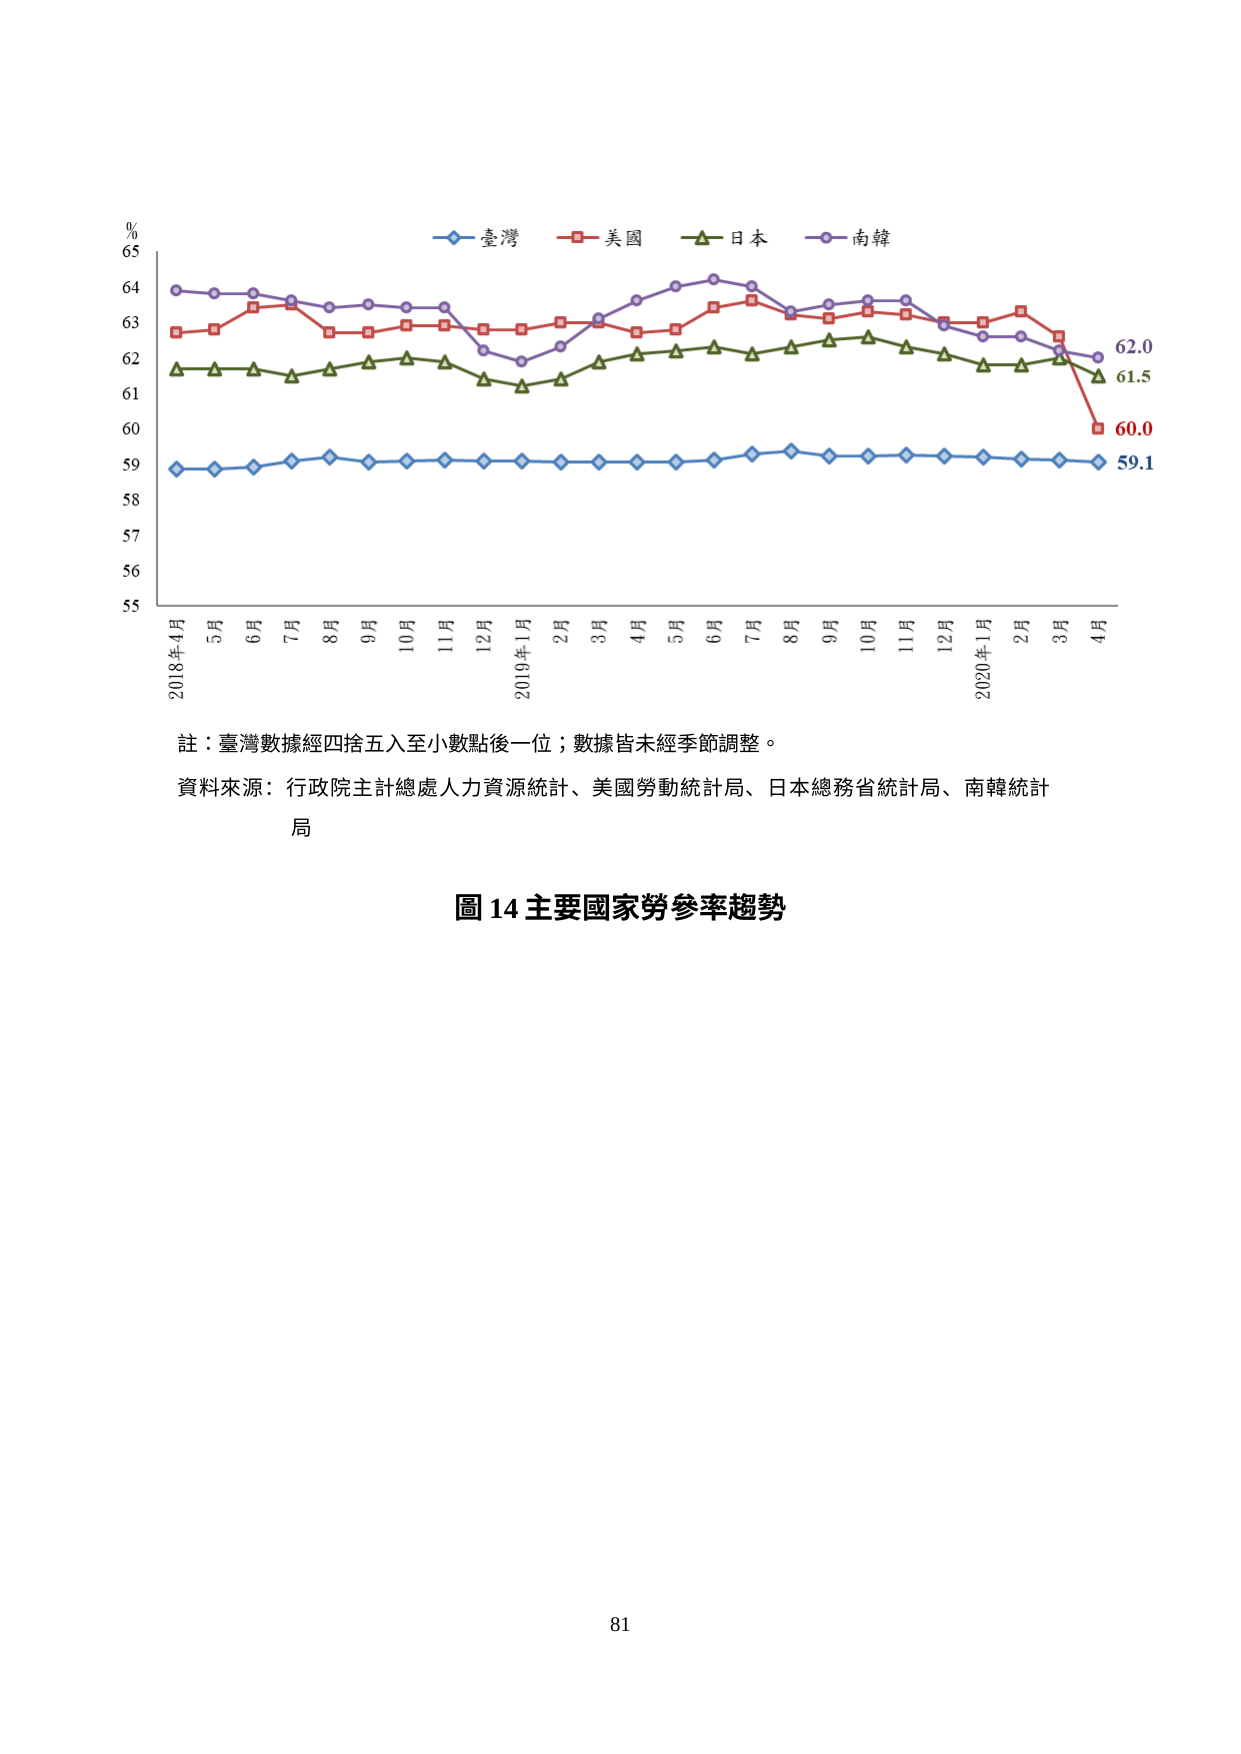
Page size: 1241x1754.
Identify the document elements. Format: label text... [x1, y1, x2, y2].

text 圖14主要國家勞參率趨勢 [177, 866, 1063, 945]
text 資料來源：行政院主計總處人力資源統計、美國勞動統計局、日本總務省統計局、南韓統計局 [177, 767, 1063, 846]
picture [103, 208, 1192, 721]
text 註：臺灣數據經四捨五入至小數點後一位；數據皆未經季節調整。 [177, 723, 1063, 762]
